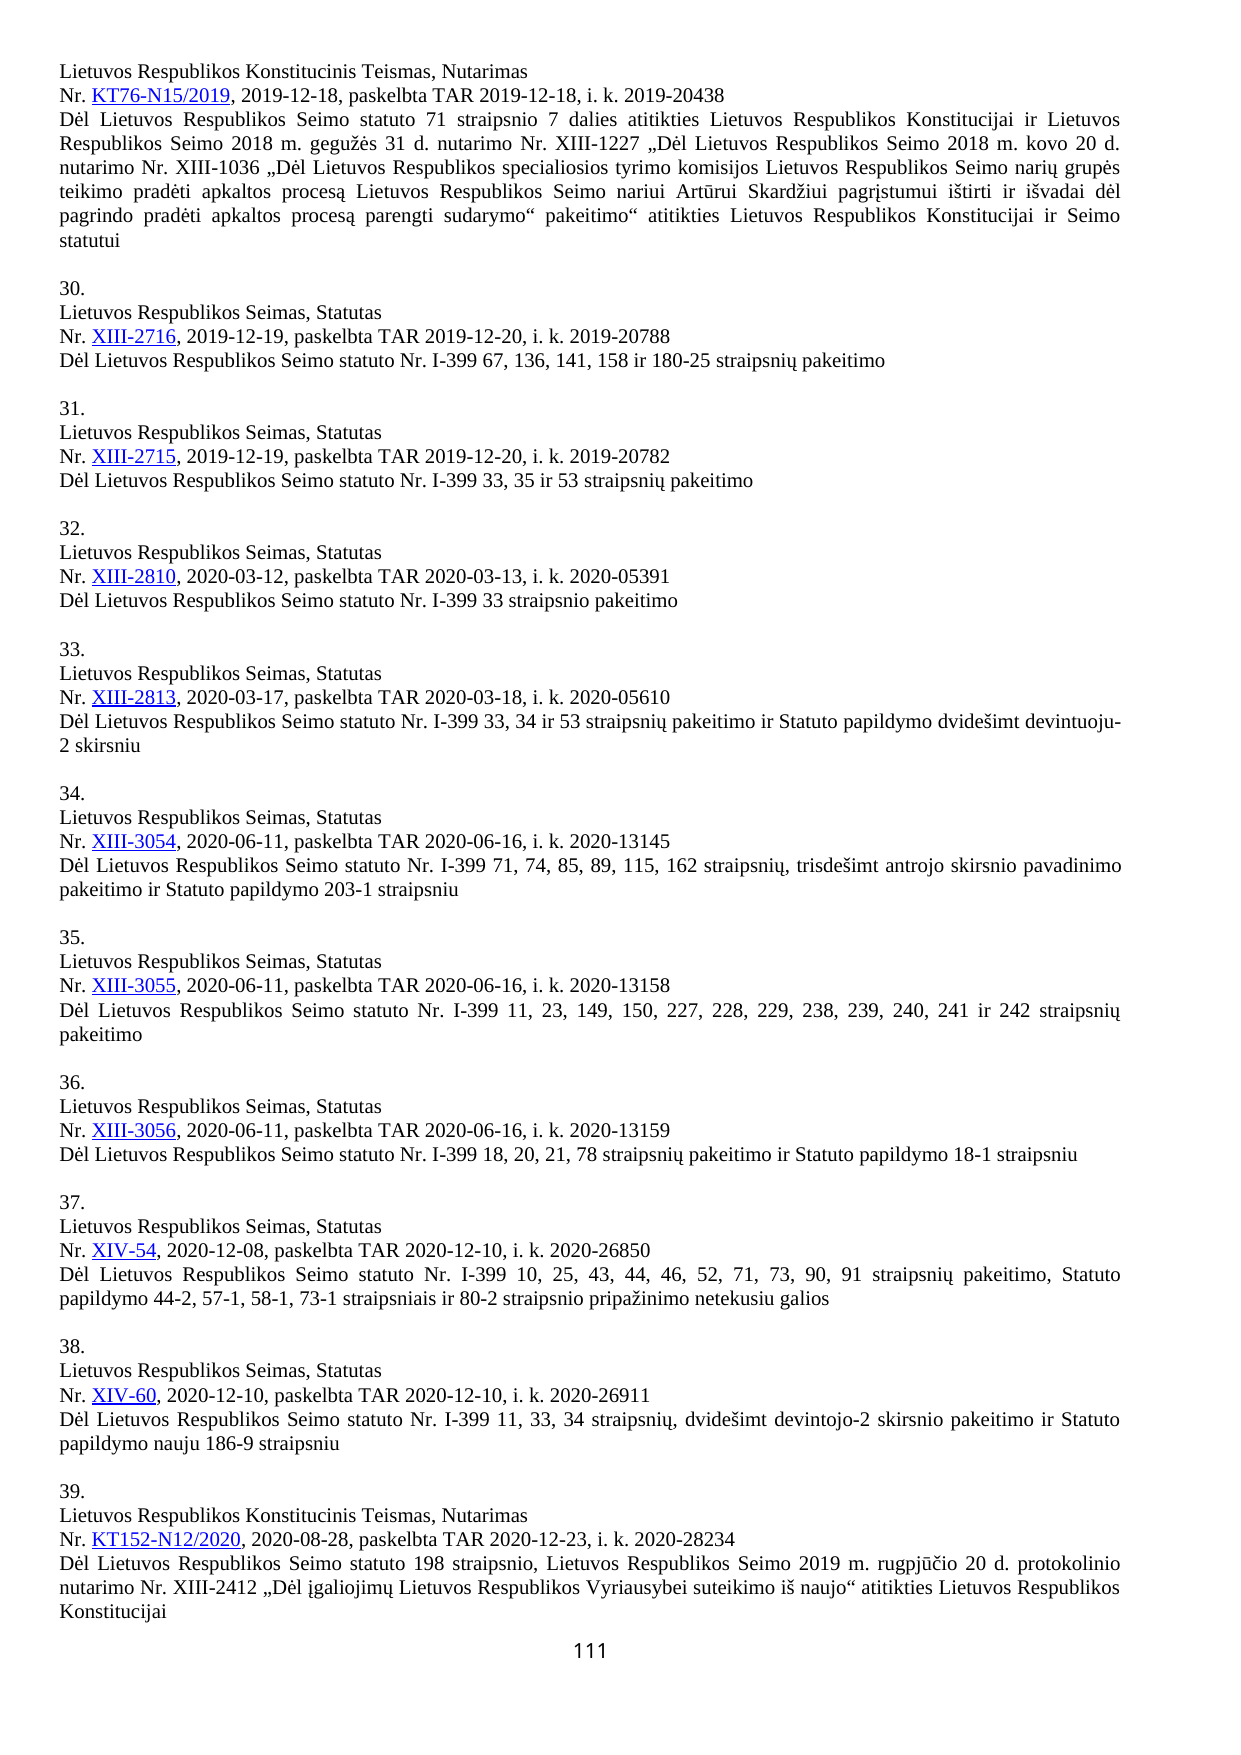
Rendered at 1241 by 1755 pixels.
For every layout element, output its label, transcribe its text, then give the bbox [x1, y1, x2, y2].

text Dėl Lietuvos Respublikos Seimo statuto Nr. I-399 11, 23, 149, 150, 227, 228, 229, 238, 239, 240, 241 ir 242 straipsnių pakeitimo [59, 997, 1122, 1046]
text Nr. XIV-54, 2020-12-08, paskelbta TAR 2020-12-10, i. k. 2020-26850 [59, 1238, 1122, 1262]
text 38. [59, 1334, 1122, 1358]
text Dėl Lietuvos Respublikos Seimo statuto Nr. I-399 71, 74, 85, 89, 115, 162 straipsnių, trisdešimt antrojo skirsnio pavadinimo pakeitimo ir Statuto papildymo 203-1 straipsniu [59, 853, 1122, 901]
text 39. [59, 1479, 1122, 1503]
text Lietuvos Respublikos Seimas, Statutas [59, 661, 1122, 685]
text Lietuvos Respublikos Konstitucinis Teismas, Nutarimas [59, 59, 1122, 83]
text Lietuvos Respublikos Seimas, Statutas [59, 949, 1122, 973]
text Lietuvos Respublikos Seimas, Statutas [59, 1214, 1122, 1238]
text Nr. KT76-N15/2019, 2019-12-18, paskelbta TAR 2019-12-18, i. k. 2019-20438 [59, 83, 1122, 107]
text Dėl Lietuvos Respublikos Seimo statuto Nr. I-399 33, 35 ir 53 straipsnių pakeitimo [59, 468, 1122, 492]
text 35. [59, 925, 1122, 949]
text Dėl Lietuvos Respublikos Seimo statuto Nr. I-399 11, 33, 34 straipsnių, dvidešimt devintojo-2 skirsnio pakeitimo ir Statuto papildymo nauju 186-9 straipsniu [59, 1407, 1122, 1455]
text Dėl Lietuvos Respublikos Seimo statuto 198 straipsnio, Lietuvos Respublikos Seimo 2019 m. rugpjūčio 20 d. protokolinio nutarimo Nr. XIII-2412 „Dėl įgaliojimų Lietuvos Respublikos Vyriausybei suteikimo iš naujo“ atitikties Lietuvos Respublikos Konstitucijai [59, 1551, 1122, 1623]
text Lietuvos Respublikos Seimas, Statutas [59, 300, 1122, 324]
text Lietuvos Respublikos Seimas, Statutas [59, 420, 1122, 444]
text 36. [59, 1070, 1122, 1094]
text 34. [59, 781, 1122, 805]
text Dėl Lietuvos Respublikos Seimo statuto Nr. I-399 18, 20, 21, 78 straipsnių pakeitimo ir Statuto papildymo 18-1 straipsniu [59, 1142, 1122, 1166]
text 33. [59, 637, 1122, 661]
text Nr. XIII-2810, 2020-03-12, paskelbta TAR 2020-03-13, i. k. 2020-05391 [59, 564, 1122, 588]
text Nr. XIII-3056, 2020-06-11, paskelbta TAR 2020-06-16, i. k. 2020-13159 [59, 1118, 1122, 1142]
text Dėl Lietuvos Respublikos Seimo statuto Nr. I-399 33 straipsnio pakeitimo [59, 588, 1122, 612]
text Nr. KT152-N12/2020, 2020-08-28, paskelbta TAR 2020-12-23, i. k. 2020-28234 [59, 1527, 1122, 1551]
text 37. [59, 1190, 1122, 1214]
text Lietuvos Respublikos Seimas, Statutas [59, 1358, 1122, 1382]
text Nr. XIII-2715, 2019-12-19, paskelbta TAR 2019-12-20, i. k. 2019-20782 [59, 444, 1122, 468]
text Nr. XIV-60, 2020-12-10, paskelbta TAR 2020-12-10, i. k. 2020-26911 [59, 1382, 1122, 1407]
text Dėl Lietuvos Respublikos Seimo statuto Nr. I-399 67, 136, 141, 158 ir 180-25 straipsnių pakeitimo [59, 348, 1122, 372]
text Dėl Lietuvos Respublikos Seimo statuto Nr. I-399 33, 34 ir 53 straipsnių pakeitimo ir Statuto papildymo dvidešimt devintuoju-2 skirsniu [59, 709, 1122, 757]
text Lietuvos Respublikos Seimas, Statutas [59, 805, 1122, 829]
text Lietuvos Respublikos Seimas, Statutas [59, 540, 1122, 564]
text Dėl Lietuvos Respublikos Seimo statuto Nr. I-399 10, 25, 43, 44, 46, 52, 71, 73, 90, 91 straipsnių pakeitimo, Statuto papildymo 44-2, 57-1, 58-1, 73-1 straipsniais ir 80-2 straipsnio pripažinimo netekusiu galios [59, 1262, 1122, 1310]
text Lietuvos Respublikos Seimas, Statutas [59, 1094, 1122, 1118]
text 30. [59, 276, 1122, 300]
text Nr. XIII-2716, 2019-12-19, paskelbta TAR 2019-12-20, i. k. 2019-20788 [59, 324, 1122, 348]
text 31. [59, 396, 1122, 420]
text 32. [59, 516, 1122, 540]
text Nr. XIII-3055, 2020-06-11, paskelbta TAR 2020-06-16, i. k. 2020-13158 [59, 973, 1122, 997]
text Nr. XIII-3054, 2020-06-11, paskelbta TAR 2020-06-16, i. k. 2020-13145 [59, 829, 1122, 853]
text Nr. XIII-2813, 2020-03-17, paskelbta TAR 2020-03-18, i. k. 2020-05610 [59, 685, 1122, 709]
text Dėl Lietuvos Respublikos Seimo statuto 71 straipsnio 7 dalies atitikties Lietuvos Respublikos Konstitucijai ir Lietuvos Respublikos Seimo 2018 m. gegužės 31 d. nutarimo Nr. XIII-1227 „Dėl Lietuvos Respublikos Seimo 2018 m. kovo 20 d. nutarimo Nr. XIII-1036 „Dėl Lietuvos Respublikos specialiosios tyrimo komisijos Lietuvos Respublikos Seimo narių grupės teikimo pradėti apkaltos procesą Lietuvos Respublikos Seimo nariui Artūrui Skardžiui pagrįstumui ištirti ir išvadai dėl pagrindo pradėti apkaltos procesą parengti sudarymo“ pakeitimo“ atitikties Lietuvos Respublikos Konstitucijai ir Seimo statutui [59, 107, 1122, 252]
text Lietuvos Respublikos Konstitucinis Teismas, Nutarimas [59, 1503, 1122, 1527]
